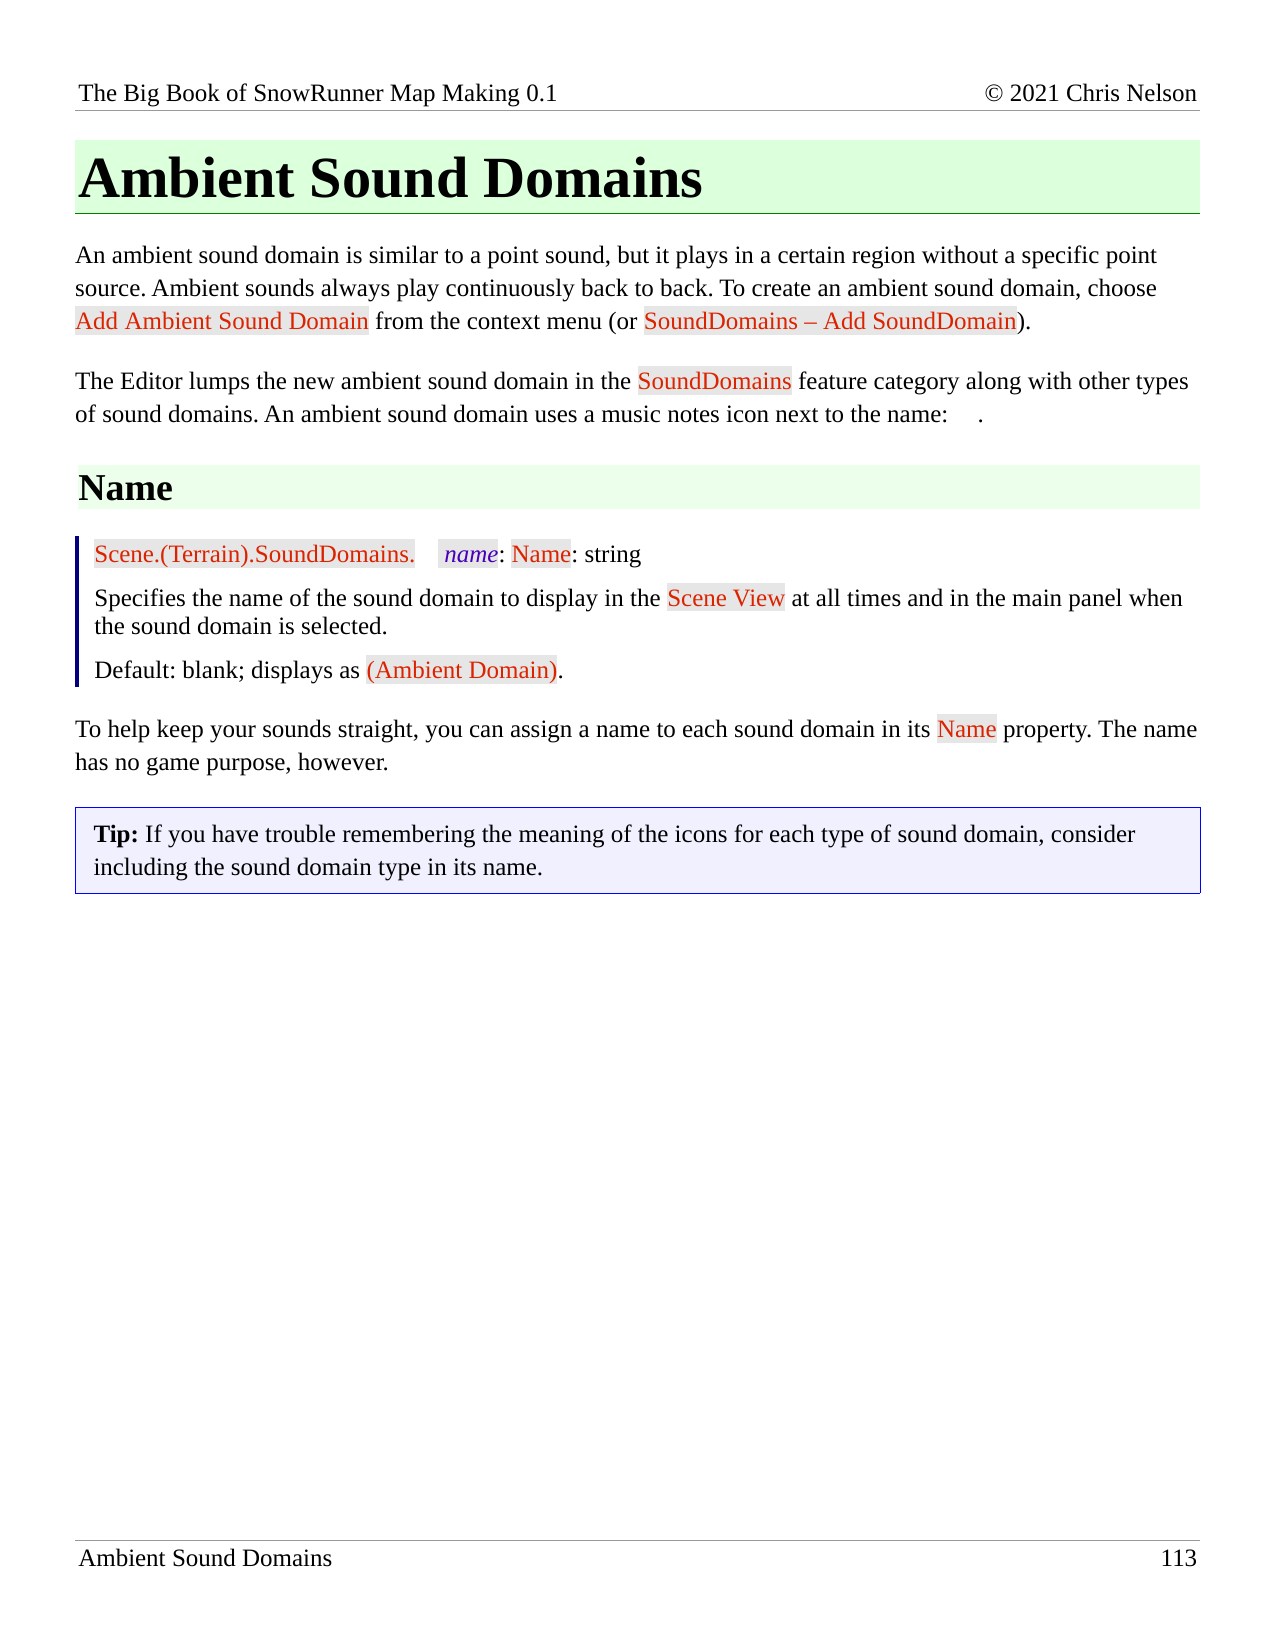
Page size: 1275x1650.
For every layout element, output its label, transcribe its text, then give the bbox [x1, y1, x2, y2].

text To help keep your sounds straight, you can assign a name to each sound domain in its Name property. The name has no game purpose, however. [75, 714, 1200, 776]
text Specifies the name of the sound domain to display in the Scene View at all times and in the main panel when the sound domain is selected. [79, 579, 1200, 640]
text An ambient sound domain is similar to a point sound, but it plays in a certain region without a specific point source. Ambient sounds always play continuously back to back. To create an ambient sound domain, choose Add Ambient Sound Domain from the context menu (or SoundDomains – Add SoundDomain). [75, 240, 1200, 335]
text The Editor lumps the new ambient sound domain in the SoundDomains feature category along with other types of sound domains. An ambient sound domain uses a music notes icon next to the name: . [75, 366, 1200, 428]
subtitle Name [78, 465, 1200, 509]
list If you have trouble remembering the meaning of the icons for each type of sound domain, consider including the sound domain type in its name. [76, 808, 1200, 893]
subtitle Ambient Sound Domains [75, 140, 1200, 213]
text Default: blank; displays as (Ambient Domain). [79, 652, 1200, 687]
text Scene.(Terrain).SoundDomains. name: Name: string [79, 536, 1200, 568]
